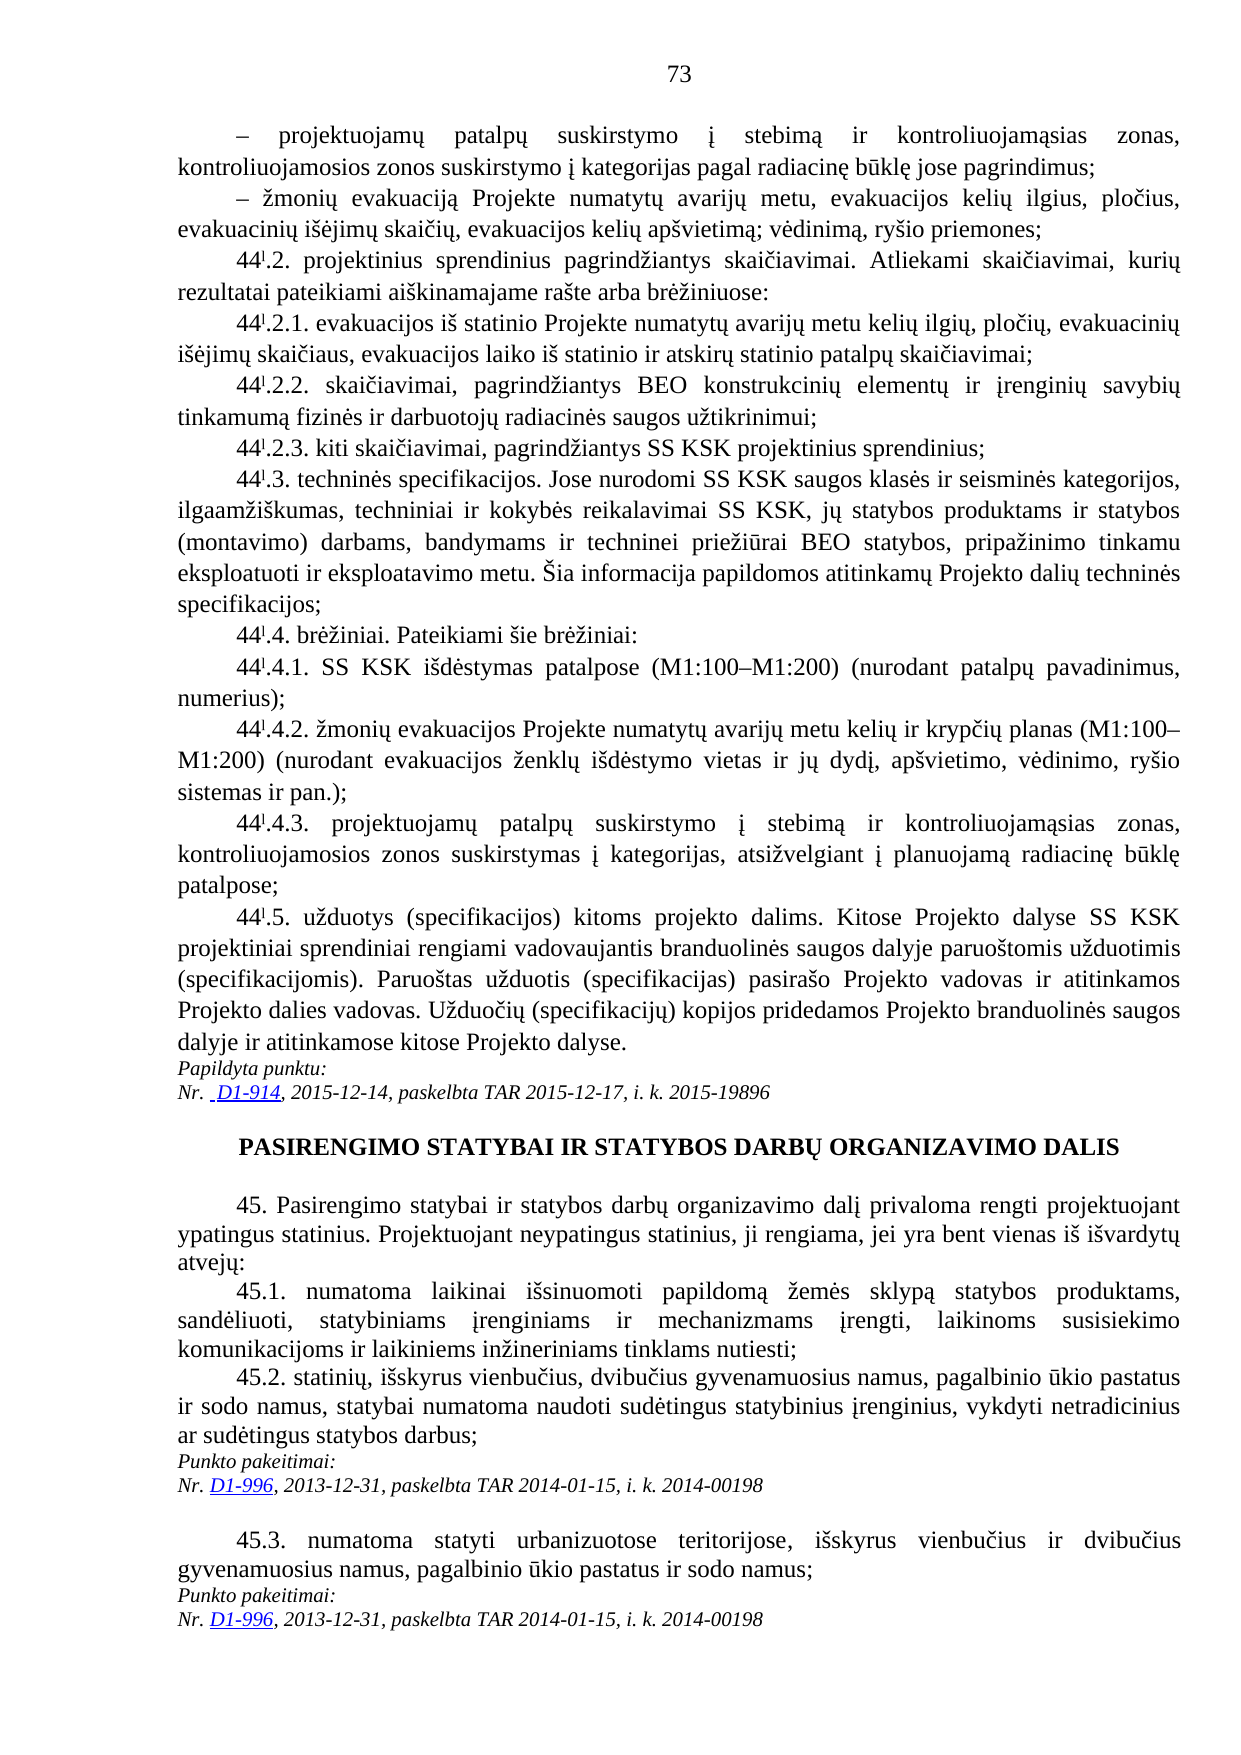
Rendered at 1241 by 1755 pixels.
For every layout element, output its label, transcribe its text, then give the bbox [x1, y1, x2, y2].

text 44ˡ.4.3. projektuojamų patalpų suskirstymo į stebimą ir kontroliuojamąsias zonas, kontroliuojamosios zonos suskirstymas į kategorijas, atsižvelgiant į planuojamą radiacinę būklę patalpose; [177, 806, 1181, 899]
text 44ˡ.4. brėžiniai. Pateikiami šie brėžiniai: [177, 618, 1181, 649]
text 44ˡ.2.3. kiti skaičiavimai, pagrindžiantys SS KSK projektinius sprendinius; [177, 431, 1181, 462]
text 44ˡ.4.1. SS KSK išdėstymas patalpose (M1:100–M1:200) (nurodant patalpų pavadinimus, numerius); [177, 649, 1181, 712]
text Papildyta punktu: [177, 1056, 1181, 1080]
text 44ˡ.2.1. evakuacijos iš statinio Projekte numatytų avarijų metu kelių ilgių, pločių, evakuacinių išėjimų skaičiaus, evakuacijos laiko iš statinio ir atskirų statinio patalpų skaičiavimai; [177, 306, 1181, 368]
text Nr. D1-996, 2013-12-31, paskelbta TAR 2014-01-15, i. k. 2014-00198 [177, 1473, 1181, 1497]
text – projektuojamų patalpų suskirstymo į stebimą ir kontroliuojamąsias zonas, kontroliuojamosios zonos suskirstymo į kategorijas pagal radiacinę būklę jose pagrindimus; [177, 118, 1181, 181]
text 45.1. numatoma laikinai išsinuomoti papildomą žemės sklypą statybos produktams, sandėliuoti, statybiniams įrenginiams ir mechanizmams įrengti, laikinoms susisiekimo komunikacijoms ir laikiniems inžineriniams tinklams nutiesti; [177, 1276, 1181, 1362]
text 44ˡ.2. projektinius sprendinius pagrindžiantys skaičiavimai. Atliekami skaičiavimai, kurių rezultatai pateikiami aiškinamajame rašte arba brėžiniuose: [177, 243, 1181, 306]
text Punkto pakeitimai: [177, 1583, 1181, 1607]
text 44ˡ.4.2. žmonių evakuacijos Projekte numatytų avarijų metu kelių ir krypčių planas (M1:100–M1:200) (nurodant evakuacijos ženklų išdėstymo vietas ir jų dydį, apšvietimo, vėdinimo, ryšio sistemas ir pan.); [177, 712, 1181, 806]
text Nr. D1-996, 2013-12-31, paskelbta TAR 2014-01-15, i. k. 2014-00198 [177, 1607, 1181, 1631]
text Pasirengimo statybai ir statybos darbų organizavimo dalis [177, 1132, 1181, 1161]
text 45. Pasirengimo statybai ir statybos darbų organizavimo dalį privaloma rengti projektuojant ypatingus statinius. Projektuojant neypatingus statinius, ji rengiama, jei yra bent vienas iš išvardytų atvejų: [177, 1190, 1181, 1276]
text 44ˡ.2.2. skaičiavimai, pagrindžiantys BEO konstrukcinių elementų ir įrenginių savybių tinkamumą fizinės ir darbuotojų radiacinės saugos užtikrinimui; [177, 368, 1181, 431]
text – žmonių evakuaciją Projekte numatytų avarijų metu, evakuacijos kelių ilgius, pločius, evakuacinių išėjimų skaičių, evakuacijos kelių apšvietimą; vėdinimą, ryšio priemones; [177, 181, 1181, 243]
text Punkto pakeitimai: [177, 1449, 1181, 1473]
text 44ˡ.5. užduotys (specifikacijos) kitoms projekto dalims. Kitose Projekto dalyse SS KSK projektiniai sprendiniai rengiami vadovaujantis branduolinės saugos dalyje paruoštomis užduotimis (specifikacijomis). Paruoštas užduotis (specifikacijas) pasirašo Projekto vadovas ir atitinkamos Projekto dalies vadovas. Užduočių (specifikacijų) kopijos pridedamos Projekto branduolinės saugos dalyje ir atitinkamose kitose Projekto dalyse. [177, 899, 1181, 1056]
text 45.2. statinių, išskyrus vienbučius, dvibučius gyvenamuosius namus, pagalbinio ūkio pastatus ir sodo namus, statybai numatoma naudoti sudėtingus statybinius įrenginius, vykdyti netradicinius ar sudėtingus statybos darbus; [177, 1362, 1181, 1449]
text 44ˡ.3. techninės specifikacijos. Jose nurodomi SS KSK saugos klasės ir seisminės kategorijos, ilgaamžiškumas, techniniai ir kokybės reikalavimai SS KSK, jų statybos produktams ir statybos (montavimo) darbams, bandymams ir techninei priežiūrai BEO statybos, pripažinimo tinkamu eksploatuoti ir eksploatavimo metu. Šia informacija papildomos atitinkamų Projekto dalių techninės specifikacijos; [177, 462, 1181, 618]
text Nr. D1-914, 2015-12-14, paskelbta TAR 2015-12-17, i. k. 2015-19896 [177, 1080, 1181, 1104]
text 45.3. numatoma statyti urbanizuotose teritorijose, išskyrus vienbučius ir dvibučius gyvenamuosius namus, pagalbinio ūkio pastatus ir sodo namus; [177, 1526, 1181, 1583]
